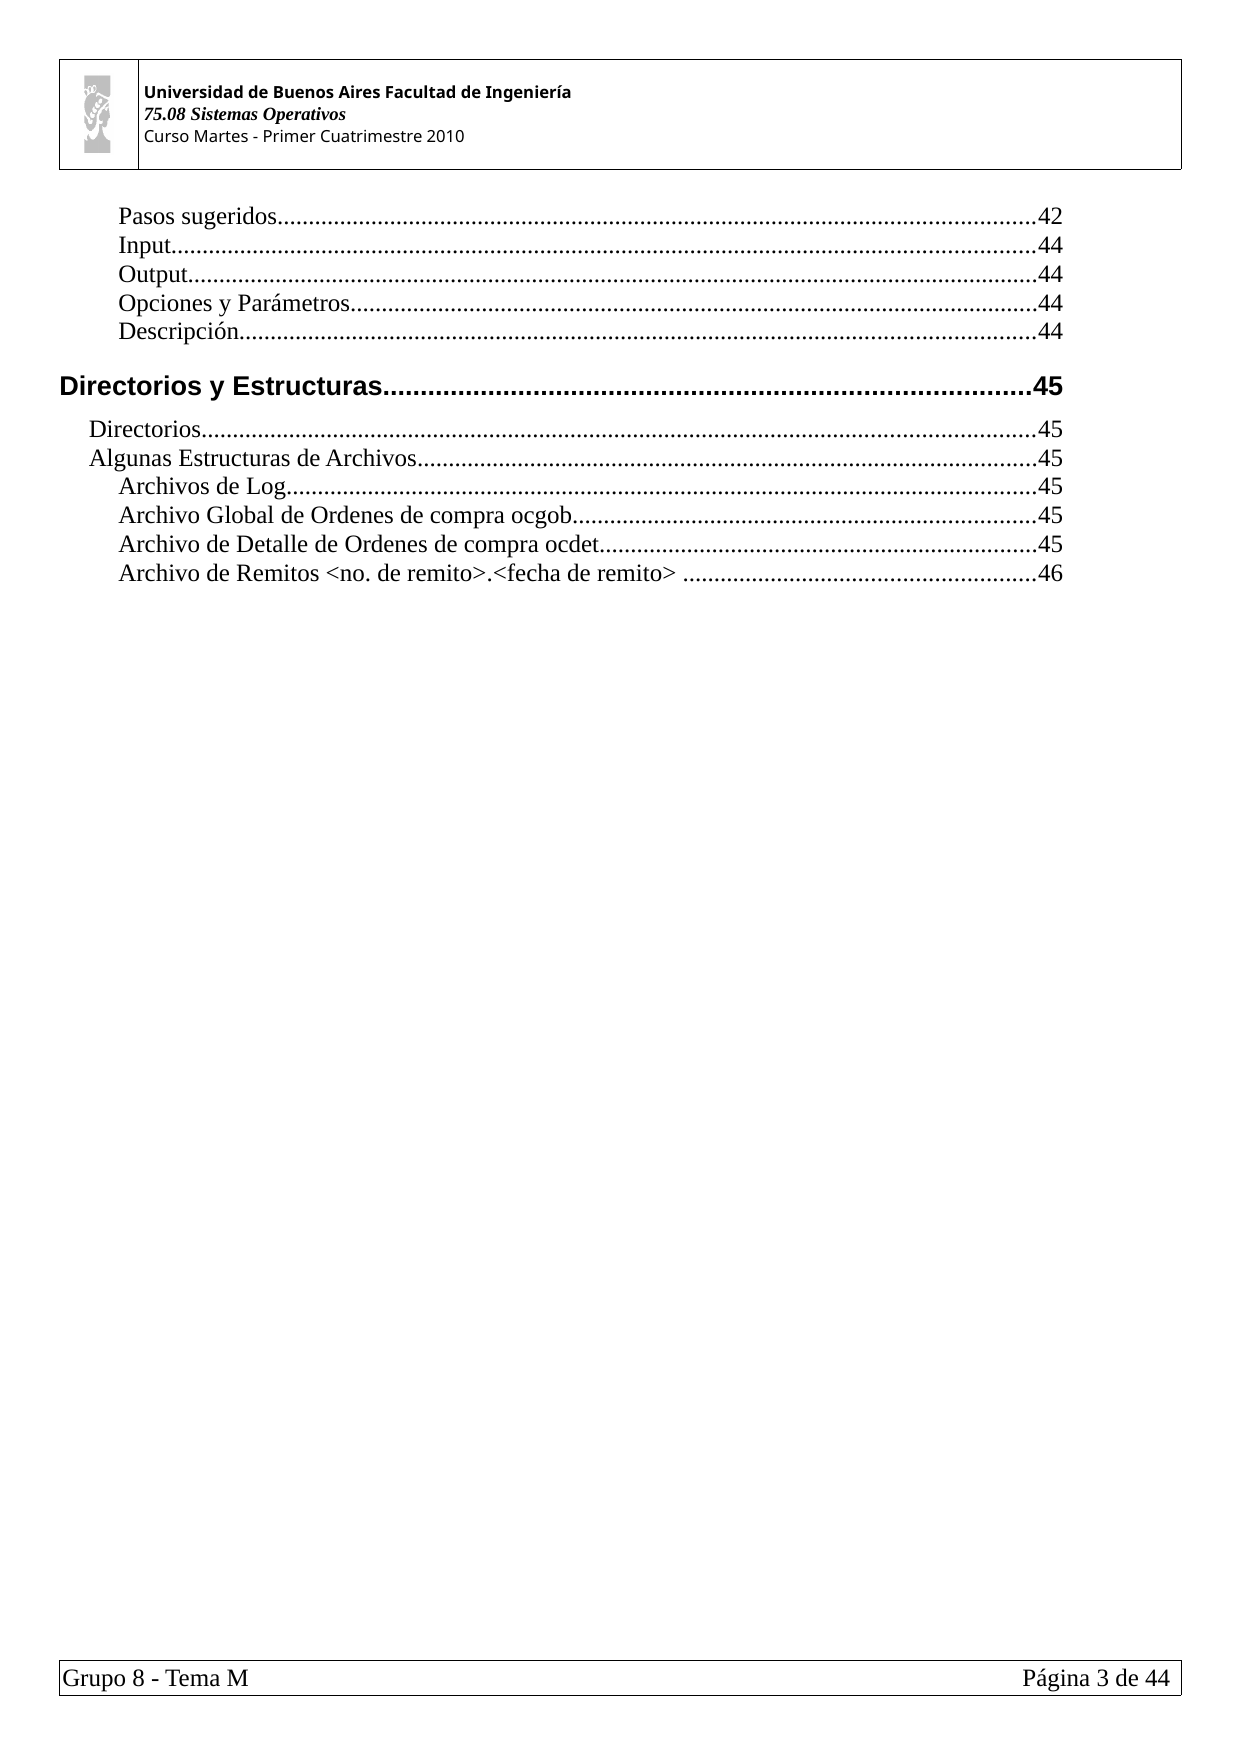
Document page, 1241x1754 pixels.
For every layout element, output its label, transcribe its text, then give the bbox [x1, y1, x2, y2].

text Algunas Estructuras de Archivos 45 [88, 443, 1181, 471]
text Archivo de Detalle de Ordenes de compra ocdet 45 [118, 529, 1181, 558]
text Opciones y Parámetros 44 [118, 288, 1181, 316]
text Archivo de Remitos <no. de remito>.<fecha de remito> 46 [118, 558, 1181, 586]
subtitle Directorios y Estructuras 45 [59, 370, 1181, 401]
text Archivo Global de Ordenes de compra ocgob 45 [118, 500, 1181, 529]
picture [83, 73, 114, 155]
text Pasos sugeridos 42 [118, 201, 1181, 230]
text Output 44 [118, 259, 1181, 288]
text Descripción 44 [118, 316, 1181, 345]
text Archivos de Log 45 [118, 471, 1181, 500]
text Directorios 45 [88, 414, 1181, 443]
text Input 44 [118, 230, 1181, 259]
